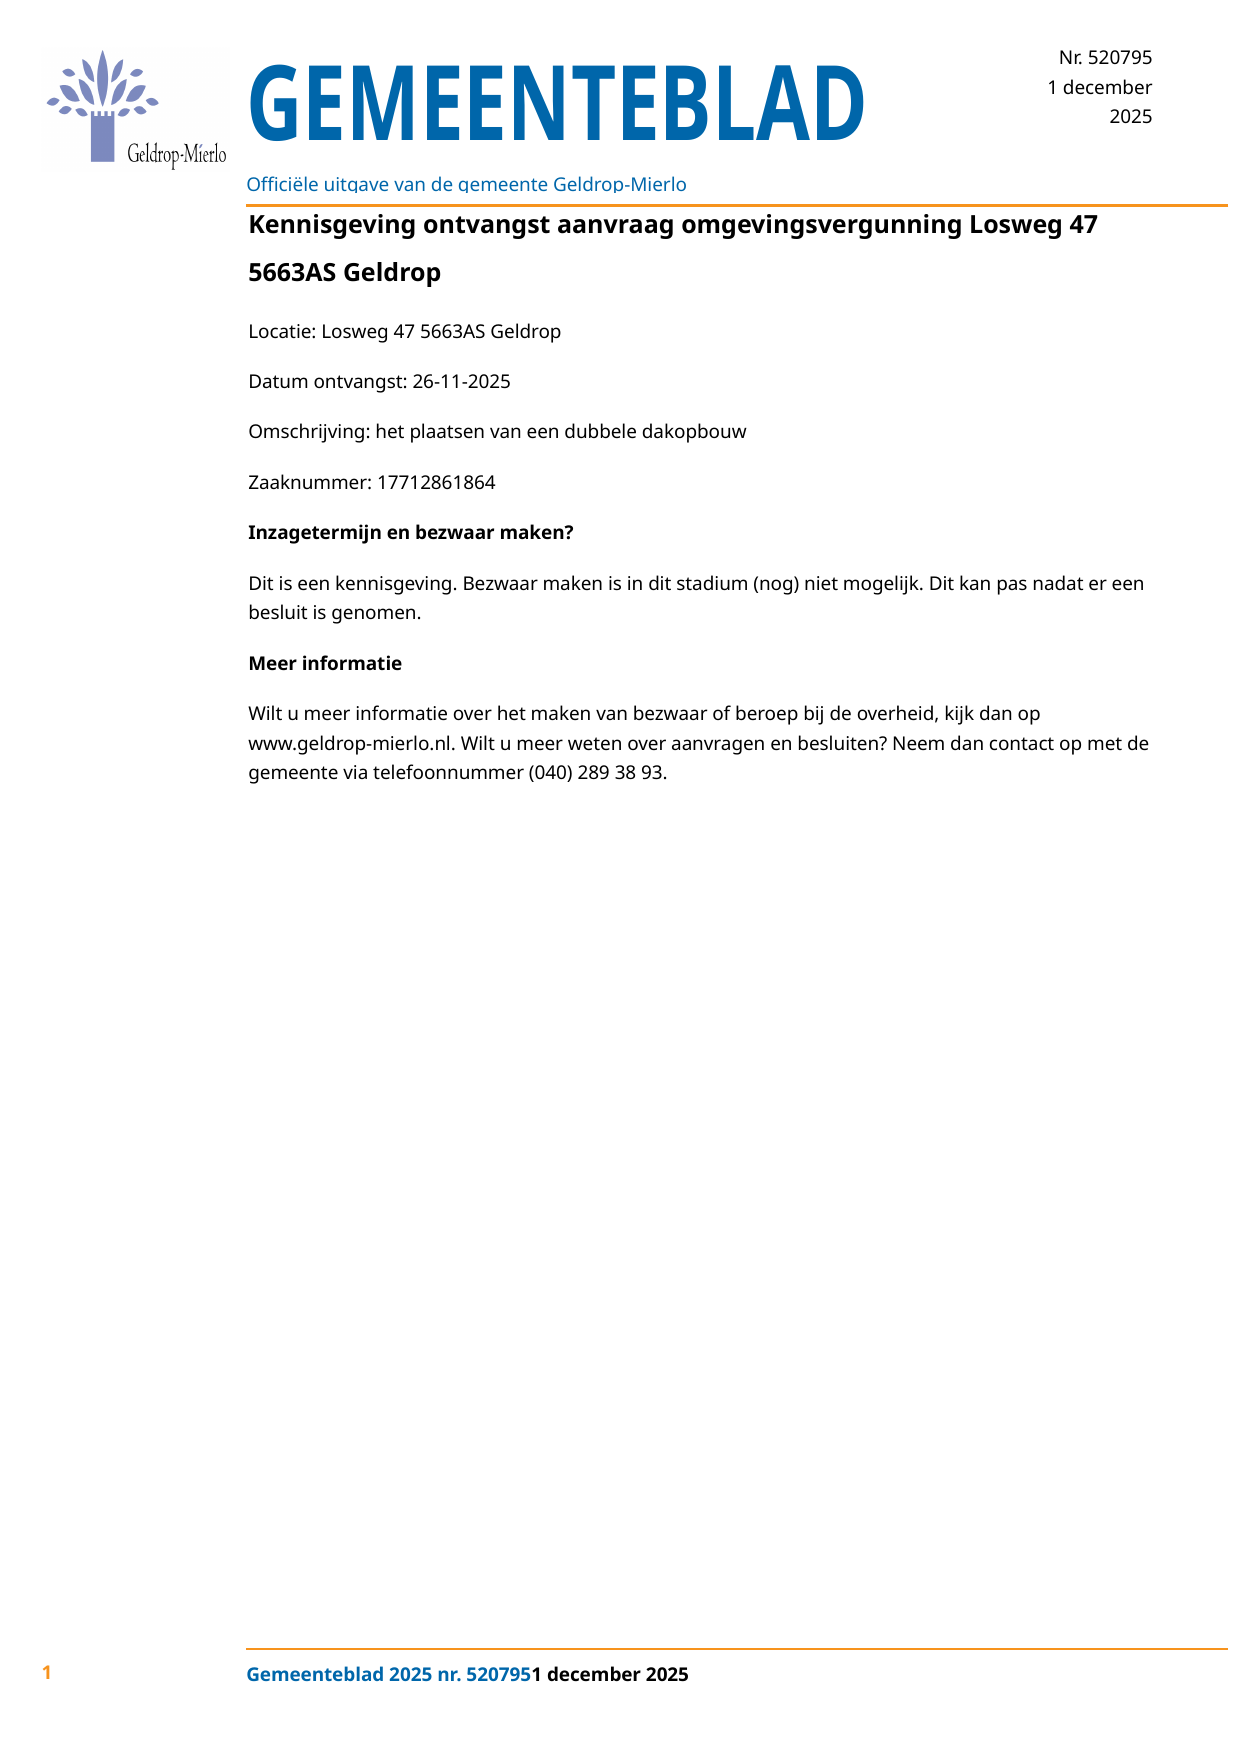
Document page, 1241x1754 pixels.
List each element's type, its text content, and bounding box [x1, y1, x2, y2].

text Inzagetermijn en bezwaar maken? [248, 519, 1152, 545]
picture [41, 47, 231, 172]
text Dit is een kennisgeving. Bezwaar maken is in dit stadium (nog) niet mogelijk. Dit kan pas nadat er een besluit is genomen. [248, 570, 1152, 625]
text Datum ontvangst: 26-11-2025 [248, 368, 1152, 394]
text Zaaknummer: 17712861864 [248, 469, 1152, 495]
text Meer informatie [248, 650, 1152, 676]
text Kennisgeving ontvangst aanvraag omgevingsvergunning Losweg 47 5663AS Geldrop [248, 207, 1152, 288]
text Omschrijving: het plaatsen van een dubbele dakopbouw [248, 419, 1152, 444]
text Wilt u meer informatie over het maken van bezwaar of beroep bij de overheid, kijk dan op www.geldrop-mierlo.nl. Wilt u meer weten over aanvragen en besluiten? Neem dan contact op met de gemeente via telefoonnummer (040) 289 38 93. [248, 700, 1152, 785]
text Locatie: Losweg 47 5663AS Geldrop [248, 318, 1152, 344]
